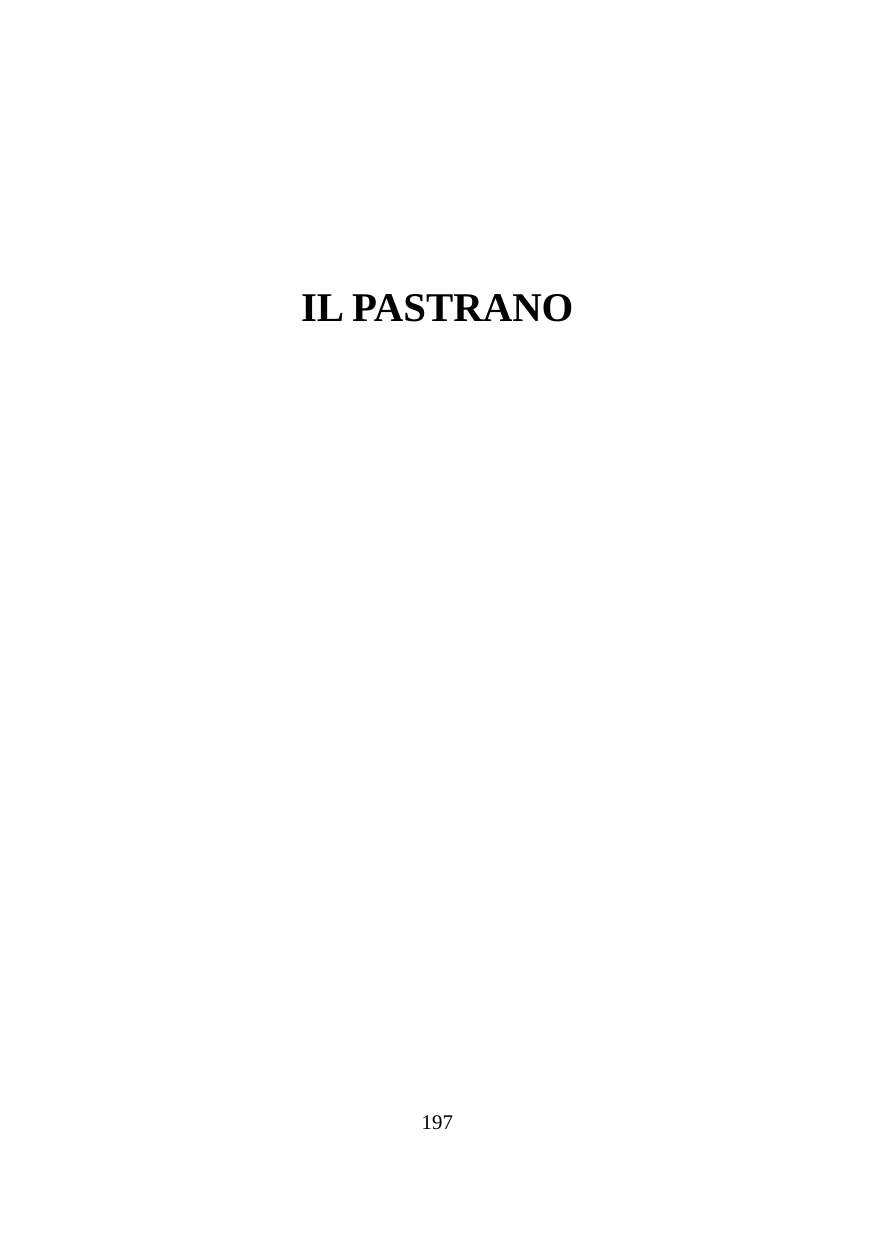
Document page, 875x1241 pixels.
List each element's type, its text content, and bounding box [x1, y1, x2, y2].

subtitle IL PASTRANO [106, 283, 768, 330]
